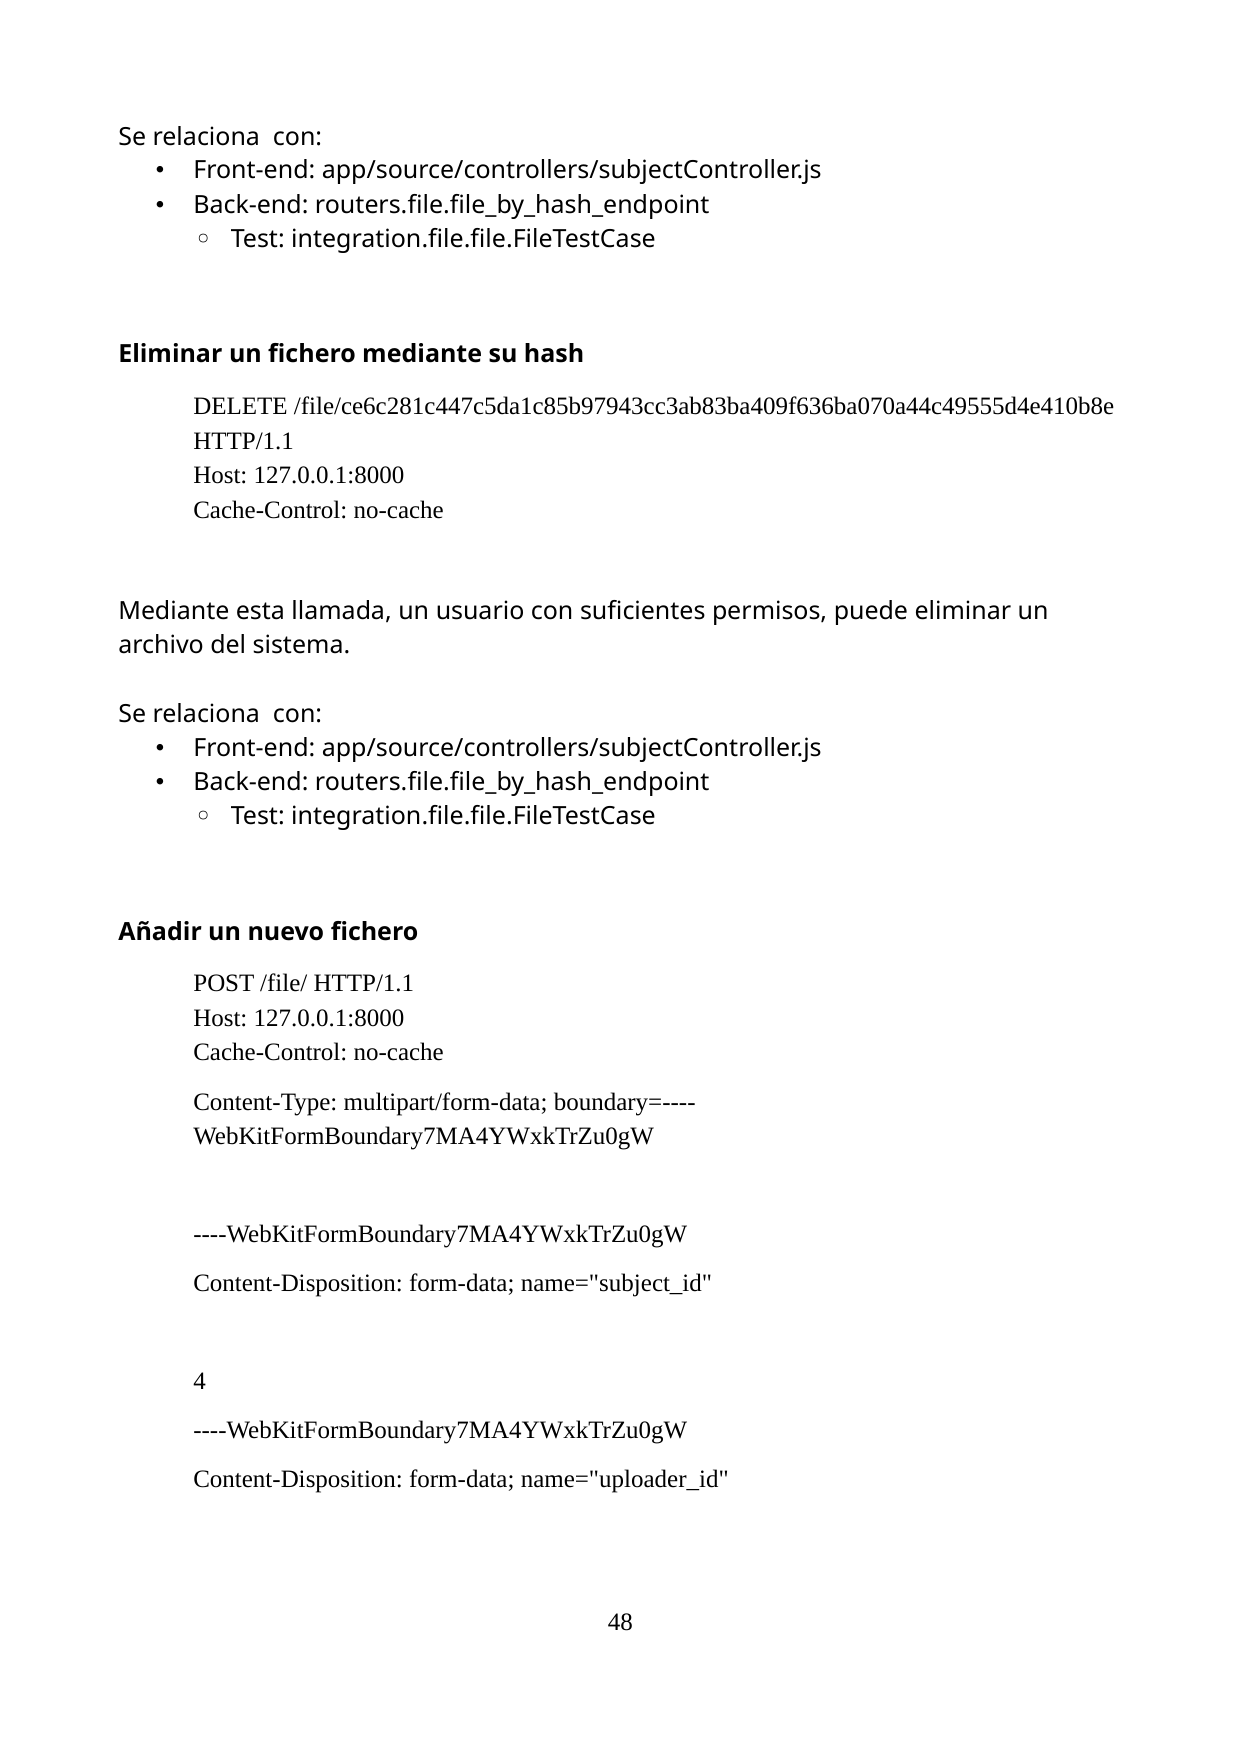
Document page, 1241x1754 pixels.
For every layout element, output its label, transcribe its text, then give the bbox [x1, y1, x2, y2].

text Content-Disposition: form-data; name="subject_id" [193, 1268, 1122, 1297]
text ----WebKitFormBoundary7MA4YWxkTrZu0gW [193, 1219, 1122, 1248]
text ----WebKitFormBoundary7MA4YWxkTrZu0gW [193, 1415, 1122, 1444]
text 4 [193, 1366, 1122, 1395]
text Añadir un nuevo fichero [118, 831, 1122, 947]
list Front-end: app/source/controllers/subjectController.js [156, 729, 1122, 763]
text Se relaciona con: [118, 695, 1122, 729]
text Content-Disposition: form-data; name="uploader_id" [193, 1464, 1122, 1493]
text Content-Type: multipart/form-data; boundary=----WebKitFormBoundary7MA4YWxkTrZu0gW [193, 1087, 1122, 1150]
list Test: integration.file.file.FileTestCase [193, 220, 1122, 254]
text Eliminar un fichero mediante su hash [118, 254, 1122, 370]
list Front-end: app/source/controllers/subjectController.js [156, 152, 1122, 186]
list Test: integration.file.file.FileTestCase [193, 797, 1122, 831]
text Se relaciona con: [118, 118, 1122, 152]
text DELETE /file/ce6c281c447c5da1c85b97943cc3ab83ba409f636ba070a44c49555d4e410b8e HTTP/1.1 Host: 127.0.0.1:8000 Cache-Control: no-cache [193, 391, 1122, 524]
list Back-end: routers.file.file_by_hash_endpoint [156, 763, 1122, 797]
list Back-end: routers.file.file_by_hash_endpoint [156, 186, 1122, 220]
text Mediante esta llamada, un usuario con suficientes permisos, puede eliminar un archivo del sistema. [118, 593, 1122, 661]
text POST /file/ HTTP/1.1 Host: 127.0.0.1:8000 Cache-Control: no-cache [193, 968, 1122, 1066]
